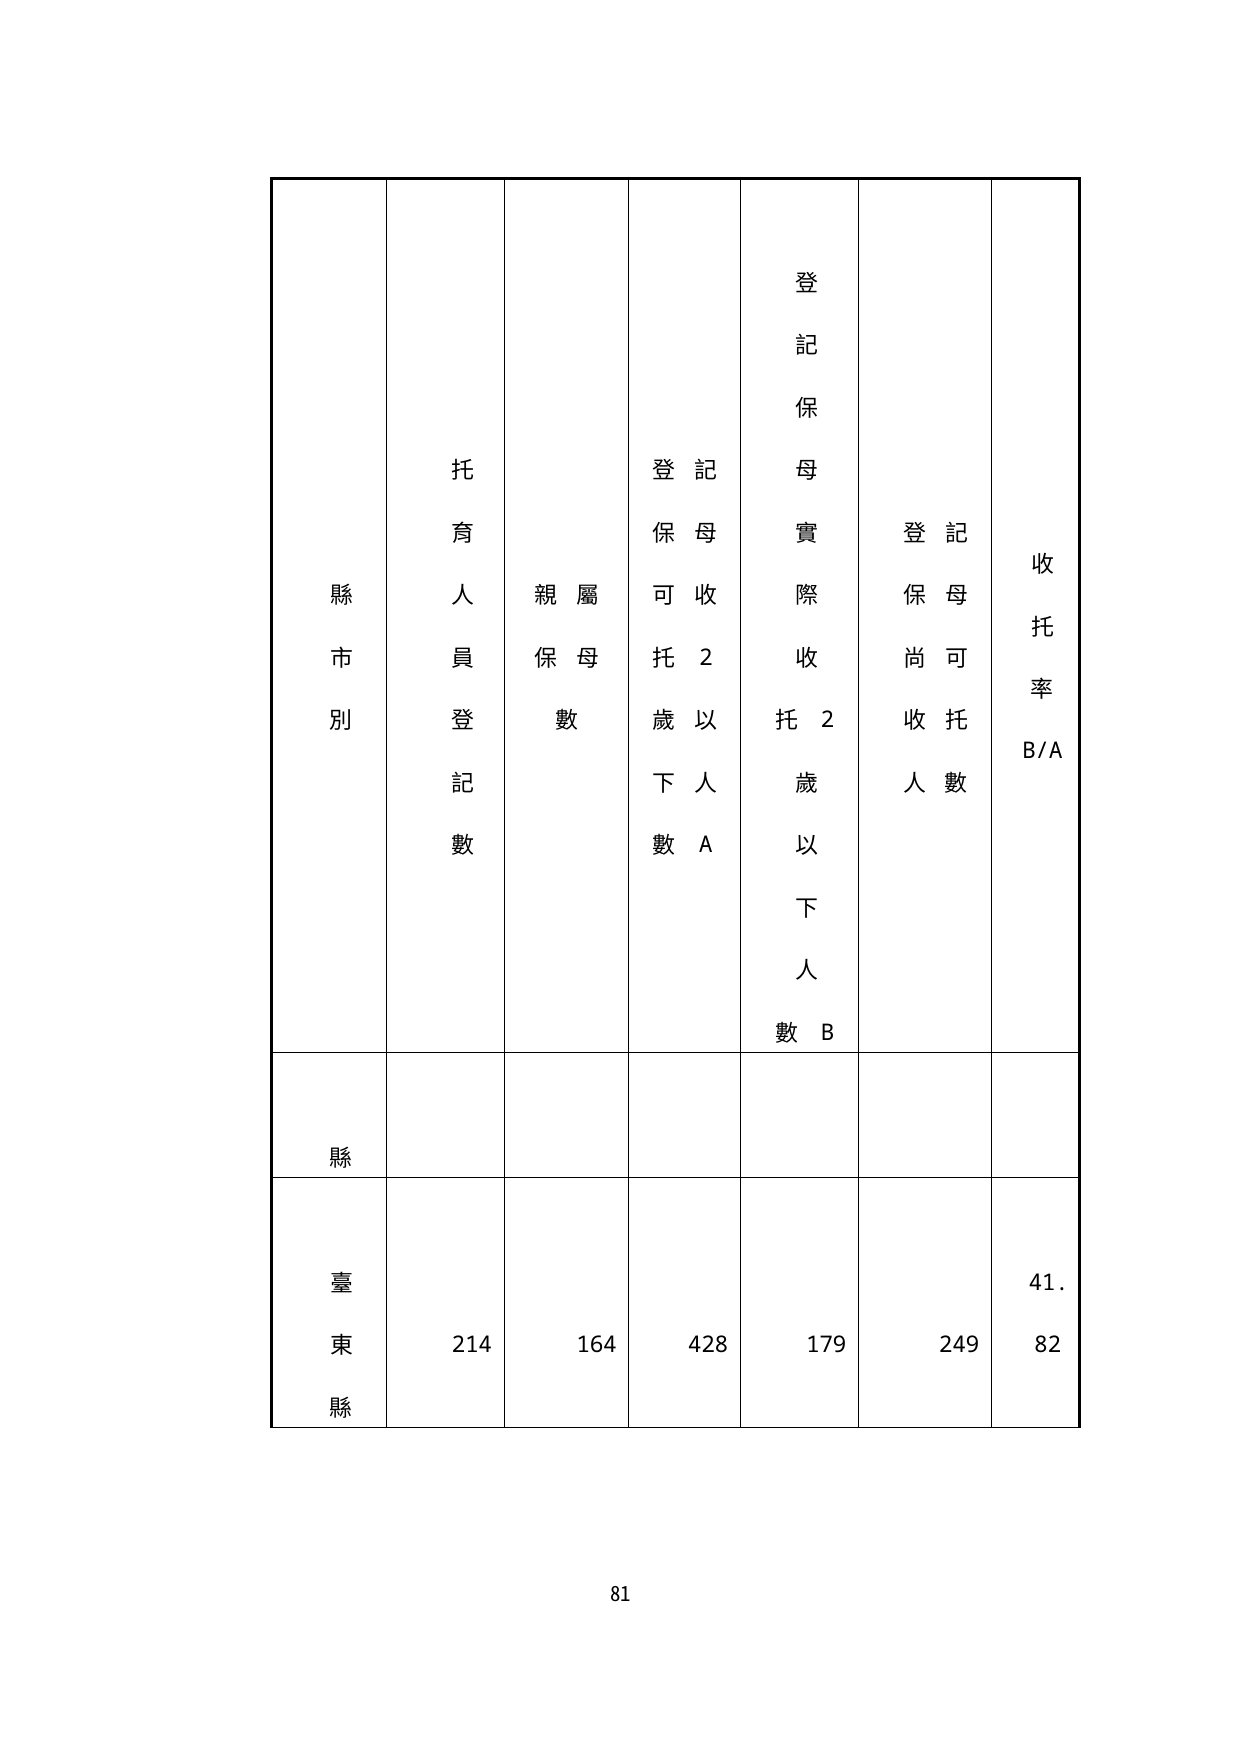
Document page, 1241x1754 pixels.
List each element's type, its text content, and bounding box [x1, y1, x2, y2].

table_cell 縣 [273, 1053, 386, 1177]
table_cell 臺東縣 [273, 1178, 386, 1427]
table_cell 179 [741, 1178, 858, 1427]
table_cell [859, 1053, 991, 1177]
table_header 縣市別 [273, 180, 386, 1052]
table_cell 41.82 [992, 1178, 1078, 1427]
table_cell [629, 1053, 740, 1177]
table_header 托育人員登記數 [387, 180, 504, 1052]
table_header 收托率 B/A [992, 180, 1078, 1052]
table_header 親屬保母數 [505, 180, 628, 1052]
table_cell [387, 1053, 504, 1177]
table_cell 164 [505, 1178, 628, 1427]
table_cell 249 [859, 1178, 991, 1427]
table_cell 428 [629, 1178, 740, 1427]
table_cell 214 [387, 1178, 504, 1427]
table_header 登記保母可收托2歲以下人數A [629, 180, 740, 1052]
table_header 登記保母尚可收托人數 [859, 180, 991, 1052]
table_header 登記保母實際收托2歲以下人數B [741, 180, 858, 1052]
table_cell [505, 1053, 628, 1177]
table_cell [992, 1053, 1078, 1177]
table_cell [741, 1053, 858, 1177]
